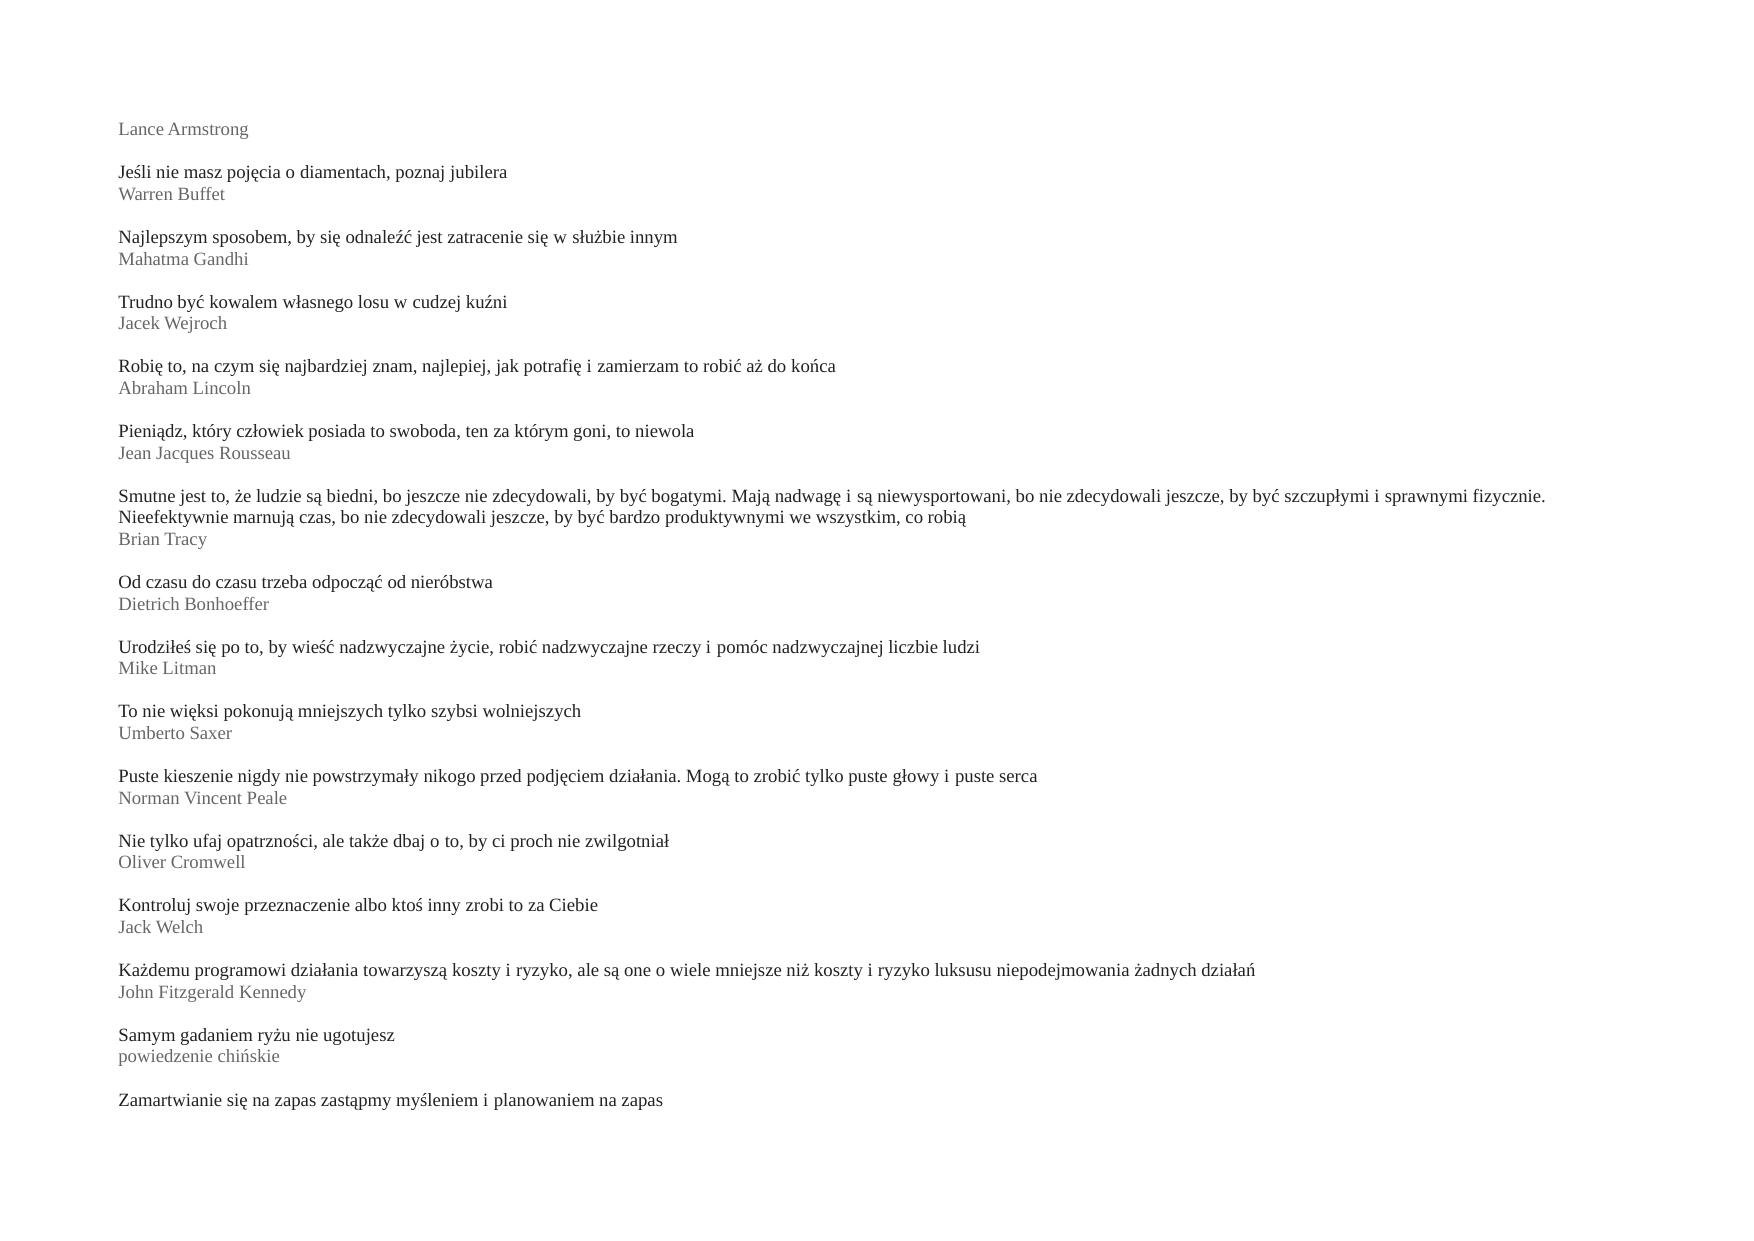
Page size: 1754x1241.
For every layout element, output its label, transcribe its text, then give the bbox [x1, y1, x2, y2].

text Jacek Wejroch [118, 312, 1636, 334]
text Brian Tracy [118, 528, 1636, 549]
text Mahatma Gandhi [118, 247, 1636, 269]
text Zamartwianie się na zapas zastąpmy myśleniem i planowaniem na zapas [118, 1088, 1636, 1110]
text powiedzenie chińskie [118, 1045, 1636, 1067]
text Umberto Saxer [118, 722, 1636, 743]
text Najlepszym sposobem, by się odnaleźć jest zatracenie się w służbie innym [118, 226, 1636, 247]
text Jack Welch [118, 916, 1636, 937]
text Pieniądz, który człowiek posiada to swoboda, ten za którym goni, to niewola [118, 420, 1636, 442]
text John Fitzgerald Kennedy [118, 981, 1636, 1002]
text Od czasu do czasu trzeba odpocząć od nieróbstwa [118, 571, 1636, 592]
text Lance Armstrong [118, 118, 1636, 140]
text Każdemu programowi działania towarzyszą koszty i ryzyko, ale są one o wiele mniejsze niż koszty i ryzyko luksusu niepodejmowania żadnych działań [118, 959, 1636, 981]
text Mike Litman [118, 657, 1636, 679]
text Dietrich Bonhoeffer [118, 592, 1636, 614]
text Abraham Lincoln [118, 377, 1636, 398]
text Jean Jacques Rousseau [118, 442, 1636, 463]
text Norman Vincent Peale [118, 787, 1636, 808]
text Smutne jest to, że ludzie są biedni, bo jeszcze nie zdecydowali, by być bogatymi. Mają nadwagę i są niewysportowani, bo nie zdecydowali jeszcze, by być szczupłymi i sprawnymi fizycznie. Nieefektywnie marnują czas, bo nie zdecydowali jeszcze, by być bardzo produktywnymi we wszystkim, co robią [118, 485, 1636, 528]
text Samym gadaniem ryżu nie ugotujesz [118, 1024, 1636, 1045]
text Nie tylko ufaj opatrzności, ale także dbaj o to, by ci proch nie zwilgotniał [118, 830, 1636, 851]
text Puste kieszenie nigdy nie powstrzymały nikogo przed podjęciem działania. Mogą to zrobić tylko puste głowy i puste serca [118, 765, 1636, 787]
text To nie więksi pokonują mniejszych tylko szybsi wolniejszych [118, 700, 1636, 722]
text Oliver Cromwell [118, 851, 1636, 873]
text Warren Buffet [118, 183, 1636, 204]
text Trudno być kowalem własnego losu w cudzej kuźni [118, 291, 1636, 312]
text Kontroluj swoje przeznaczenie albo ktoś inny zrobi to za Ciebie [118, 894, 1636, 916]
text Jeśli nie masz pojęcia o diamentach, poznaj jubilera [118, 161, 1636, 183]
text Robię to, na czym się najbardziej znam, najlepiej, jak potrafię i zamierzam to robić aż do końca [118, 355, 1636, 377]
text Urodziłeś się po to, by wieść nadzwyczajne życie, robić nadzwyczajne rzeczy i pomóc nadzwyczajnej liczbie ludzi [118, 636, 1636, 657]
